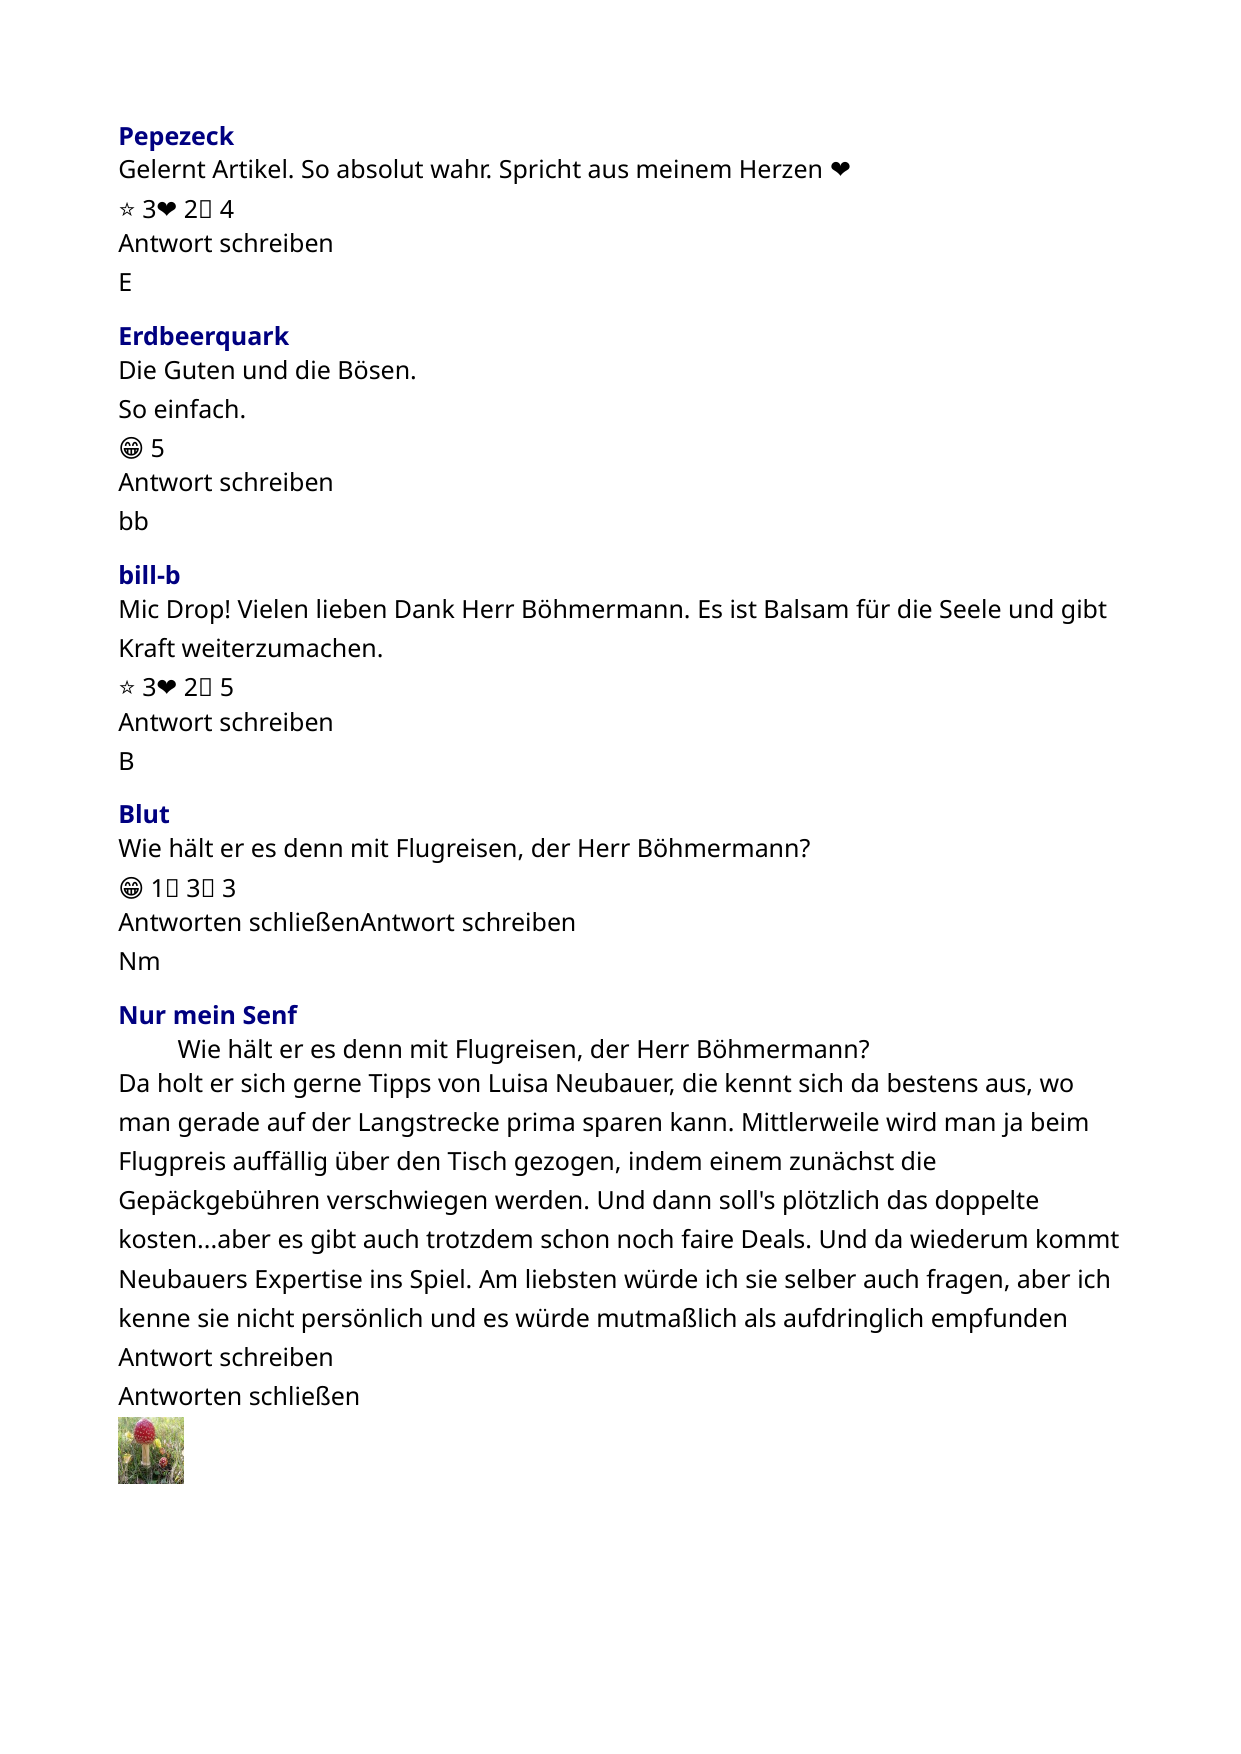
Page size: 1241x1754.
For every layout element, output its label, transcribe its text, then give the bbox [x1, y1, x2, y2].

text Antwort schreiben [118, 225, 1122, 259]
text ⭐️ 3❤️ 2🤨 4 [118, 191, 1122, 225]
text Wie hält er es denn mit Flugreisen, der Herr Böhmermann? [177, 1031, 1063, 1065]
subtitle Nur mein Senf [118, 997, 1122, 1031]
text So einfach. [118, 392, 1122, 426]
text Antwort schreiben [118, 704, 1122, 738]
text Antworten schließen [118, 1379, 1122, 1413]
text E [118, 264, 1122, 299]
text bb [118, 504, 1122, 538]
text Antwort schreiben [118, 1339, 1122, 1374]
subtitle Erdbeerquark [118, 318, 1122, 352]
text Antworten schließenAntwort schreiben [118, 904, 1122, 938]
text Die Guten und die Bösen. [118, 352, 1122, 386]
text Nm [118, 943, 1122, 978]
subtitle Blut [118, 797, 1122, 831]
subtitle Pepezeck [118, 118, 1122, 152]
text 😁 1🙁 3🤨 3 [118, 870, 1122, 904]
text ⭐️ 3❤️ 2🤨 5 [118, 670, 1122, 704]
text Wie hält er es denn mit Flugreisen, der Herr Böhmermann? [118, 831, 1122, 865]
text Gelernt Artikel. So absolut wahr. Spricht aus meinem Herzen ❤️ [118, 152, 1122, 186]
text Mic Drop! Vielen lieben Dank Herr Böhmermann. Es ist Balsam für die Seele und gibt Kraft weiterzumachen. [118, 592, 1122, 665]
text Da holt er sich gerne Tipps von Luisa Neubauer, die kennt sich da bestens aus, wo man gerade auf der Langstrecke prima sparen kann. Mittlerweile wird man ja beim Flugpreis auffällig über den Tisch gezogen, indem einem zunächst die Gepäckgebühren verschwiegen werden. Und dann soll's plötzlich das doppelte kosten...aber es gibt auch trotzdem schon noch faire Deals. Und da wiederum kommt Neubauers Expertise ins Spiel. Am liebsten würde ich sie selber auch fragen, aber ich kenne sie nicht persönlich und es würde mutmaßlich als aufdringlich empfunden [118, 1065, 1122, 1334]
picture [118, 1417, 184, 1484]
text 😁 5 [118, 431, 1122, 465]
text Antwort schreiben [118, 465, 1122, 499]
text B [118, 743, 1122, 777]
subtitle bill-b [118, 558, 1122, 592]
